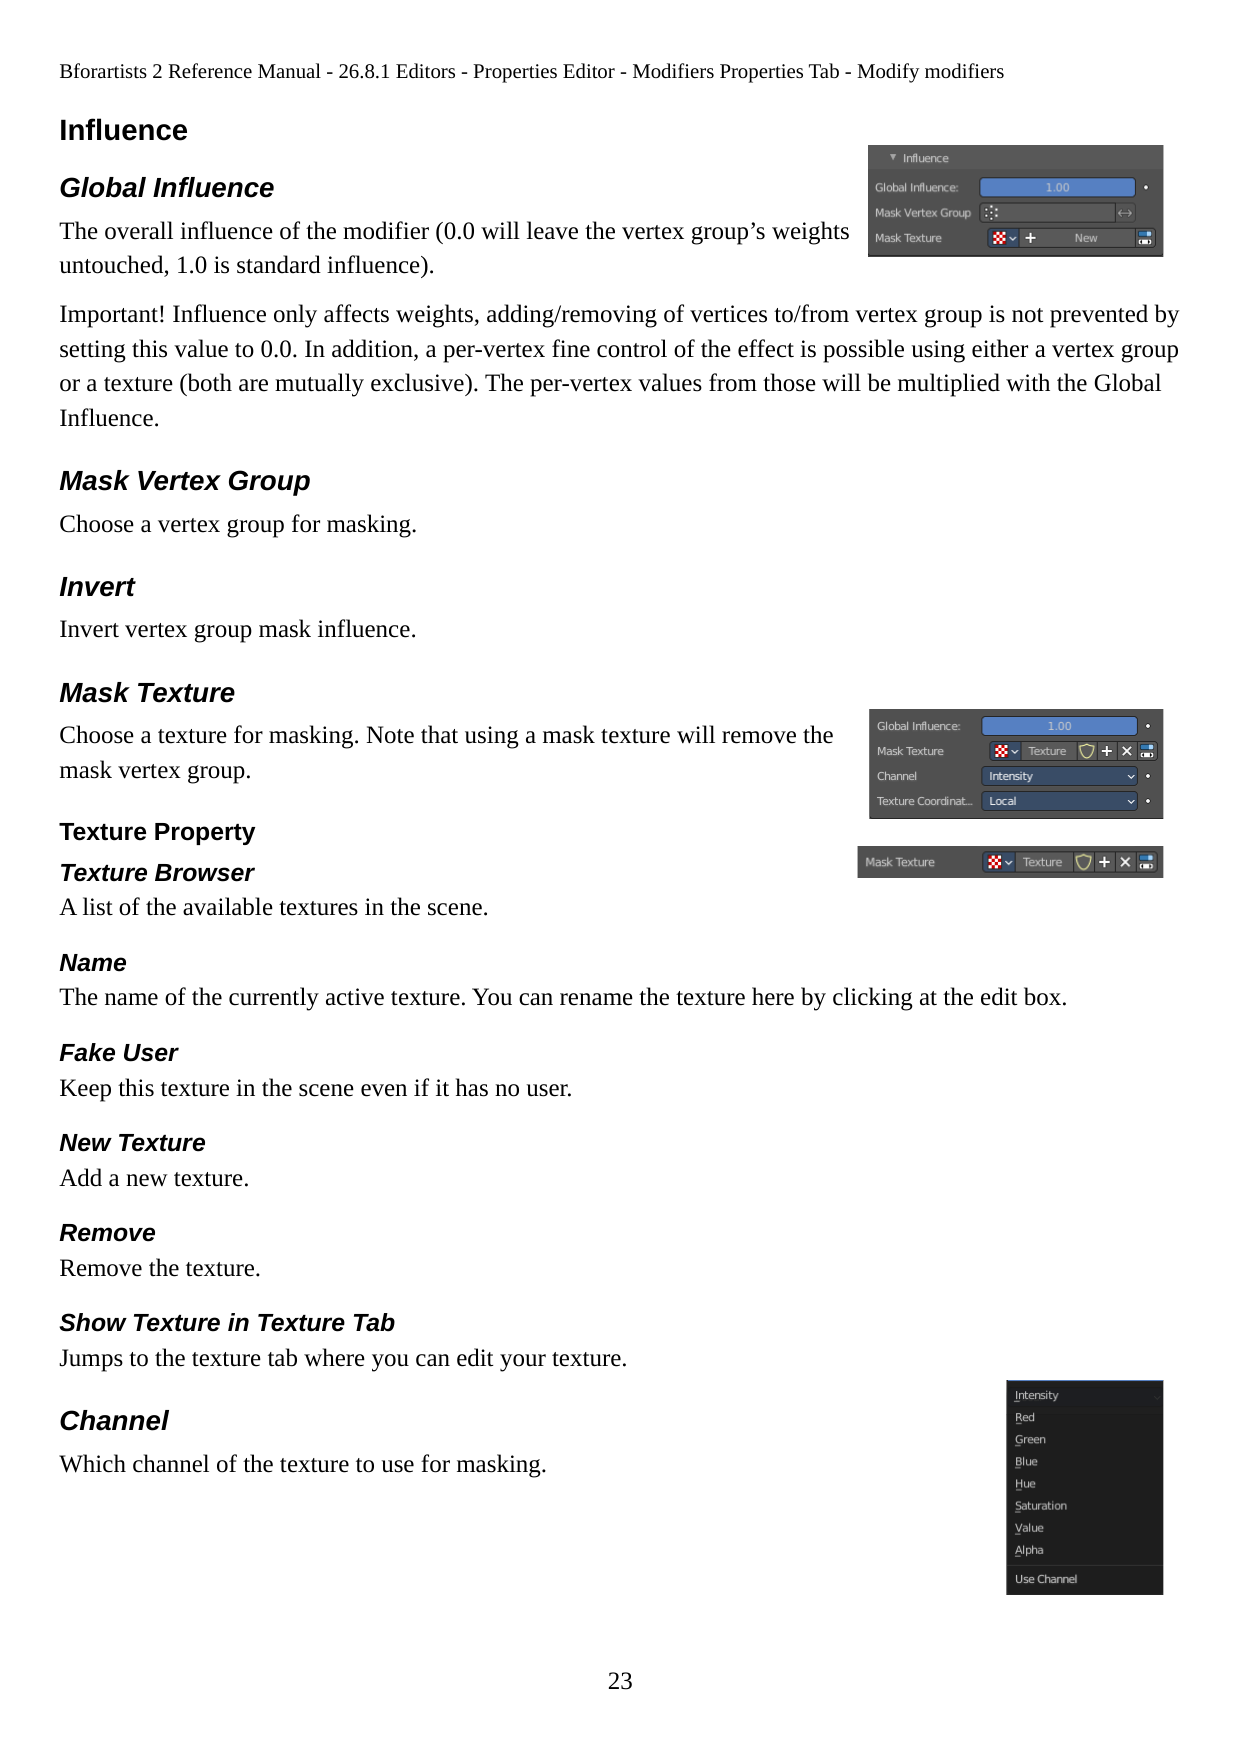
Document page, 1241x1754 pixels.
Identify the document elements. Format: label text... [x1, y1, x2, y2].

subtitle Invert [59, 570, 1181, 602]
subtitle Show Texture in Texture Tab [59, 1308, 1181, 1337]
subtitle Mask Texture [59, 676, 1181, 708]
subtitle Influence [59, 113, 1181, 146]
text Choose a vertex group for masking. [59, 509, 1181, 537]
text Which channel of the texture to use for masking. [59, 1449, 1006, 1478]
subtitle Texture Browser [59, 858, 1181, 886]
subtitle [1164, 171, 1181, 203]
text Add a new texture. [59, 1163, 1181, 1191]
subtitle Global Influence [59, 171, 868, 203]
subtitle Fake User [59, 1038, 1181, 1066]
text Important! Influence only affects weights, adding/removing of vertices to/from vertex group is not prevented by setting this value to 0.0. In addition, a per-vertex fine control of the effect is possible using either a vertex group or a texture (both are mutually exclusive). The per-vertex values from those will be multiplied with the Global Influence. [59, 299, 1181, 431]
text Invert vertex group mask influence. [59, 614, 1181, 643]
text The overall influence of the modifier (0.0 will leave the vertex group’s weights untouched, 1.0 is standard influence). [59, 216, 1181, 279]
text Choose a texture for masking. Note that using a mask texture will remove the mask vertex group. [59, 721, 869, 784]
subtitle [1164, 1404, 1181, 1436]
picture [869, 709, 1164, 819]
text The name of the currently active texture. You can rename the texture here by clicking at the edit box. [59, 982, 1181, 1011]
subtitle Mask Vertex Group [59, 464, 1181, 496]
subtitle Channel [59, 1404, 1006, 1436]
subtitle Texture Property [59, 817, 1181, 845]
subtitle New Texture [59, 1128, 1181, 1156]
picture [868, 145, 1164, 257]
subtitle Name [59, 948, 1181, 976]
text Keep this texture in the scene even if it has no user. [59, 1073, 1181, 1101]
subtitle Remove [59, 1218, 1181, 1247]
text A list of the available textures in the scene. [59, 892, 1181, 921]
text Remove the texture. [59, 1253, 1181, 1282]
picture [857, 846, 1164, 878]
text Jumps to the texture tab where you can edit your texture. [59, 1343, 1181, 1372]
picture [1006, 1380, 1164, 1595]
